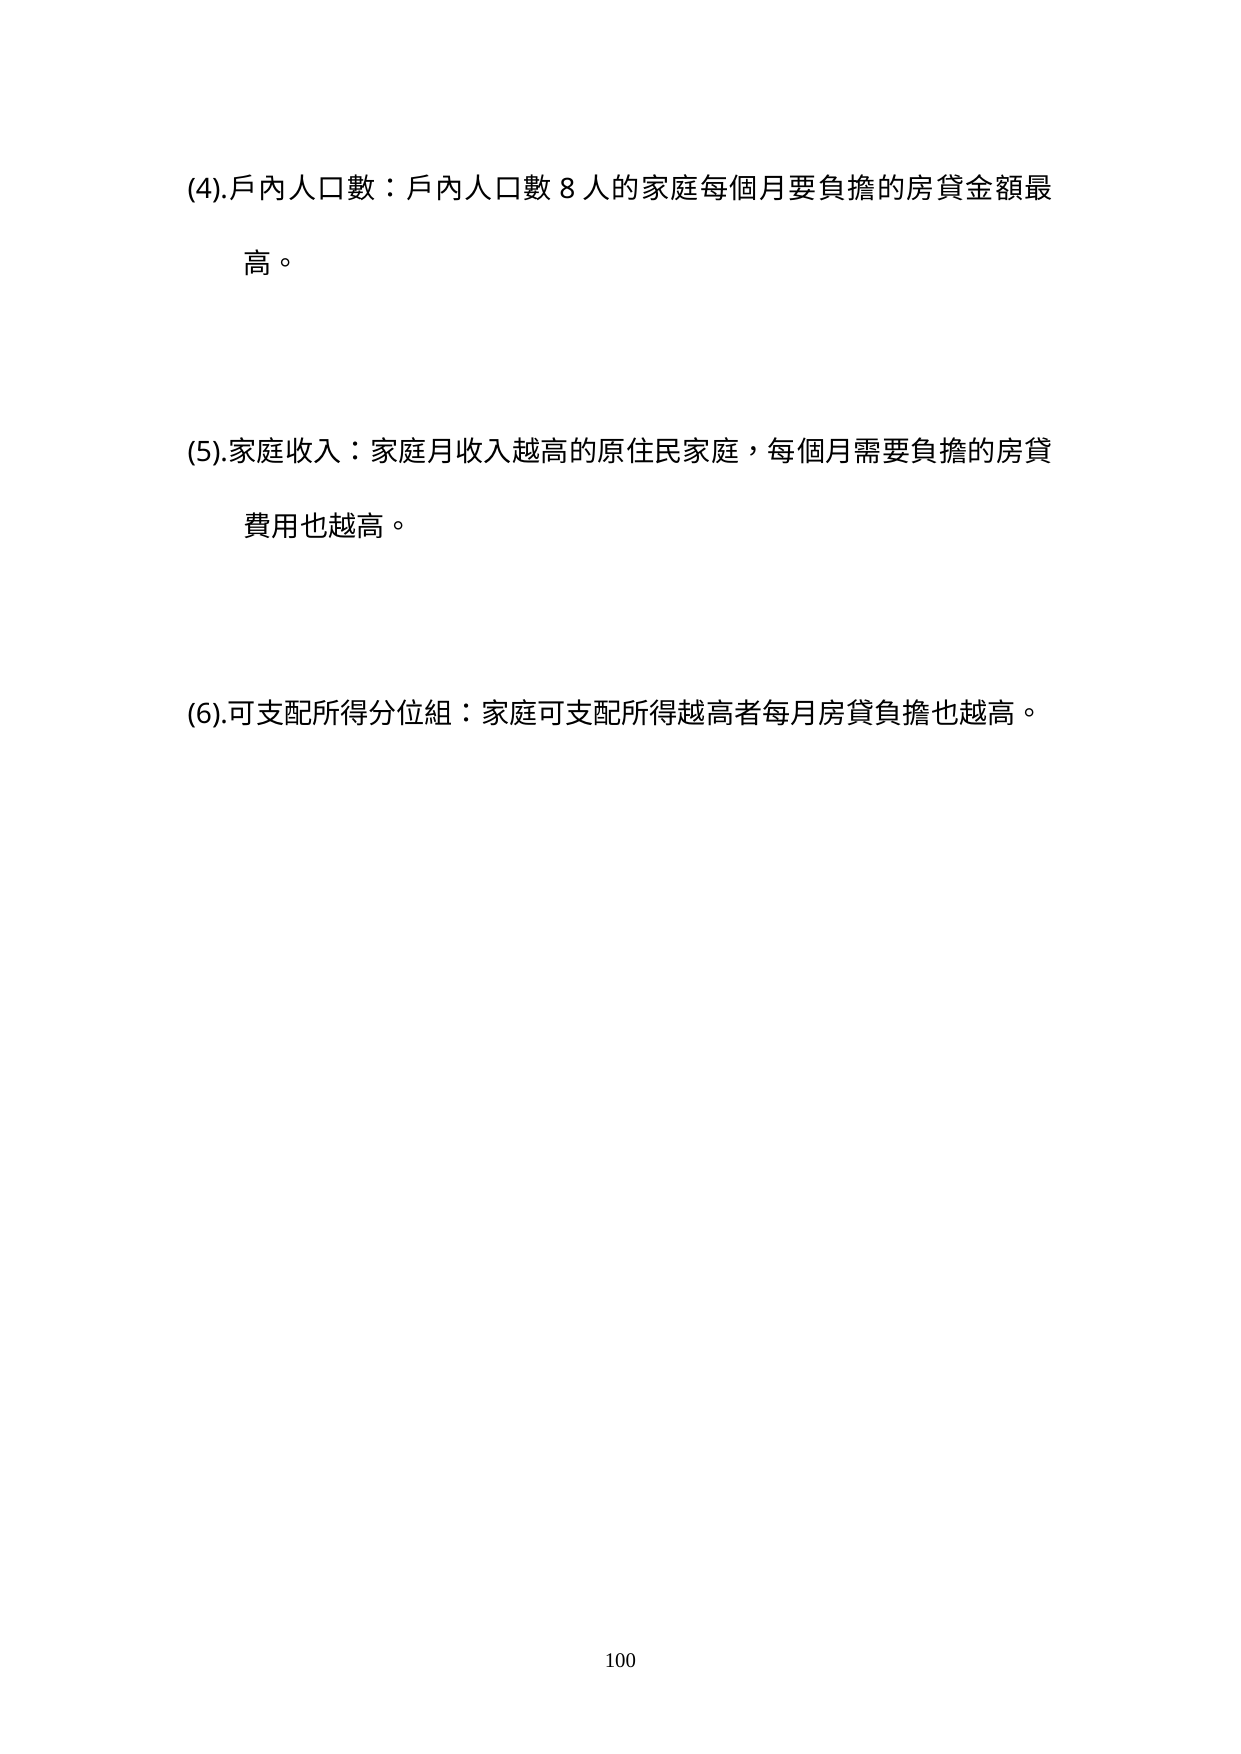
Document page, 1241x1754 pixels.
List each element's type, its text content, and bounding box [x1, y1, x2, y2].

text (6).可支配所得分位組：家庭可支配所得越高者每月房貸負擔也越高。 [187, 675, 1053, 750]
text (4).戶內人口數：戶內人口數8人的家庭每個月要負擔的房貸金額最高。 [187, 150, 1053, 300]
text (5).家庭收入：家庭月收入越高的原住民家庭，每個月需要負擔的房貸費用也越高。 [187, 412, 1053, 562]
